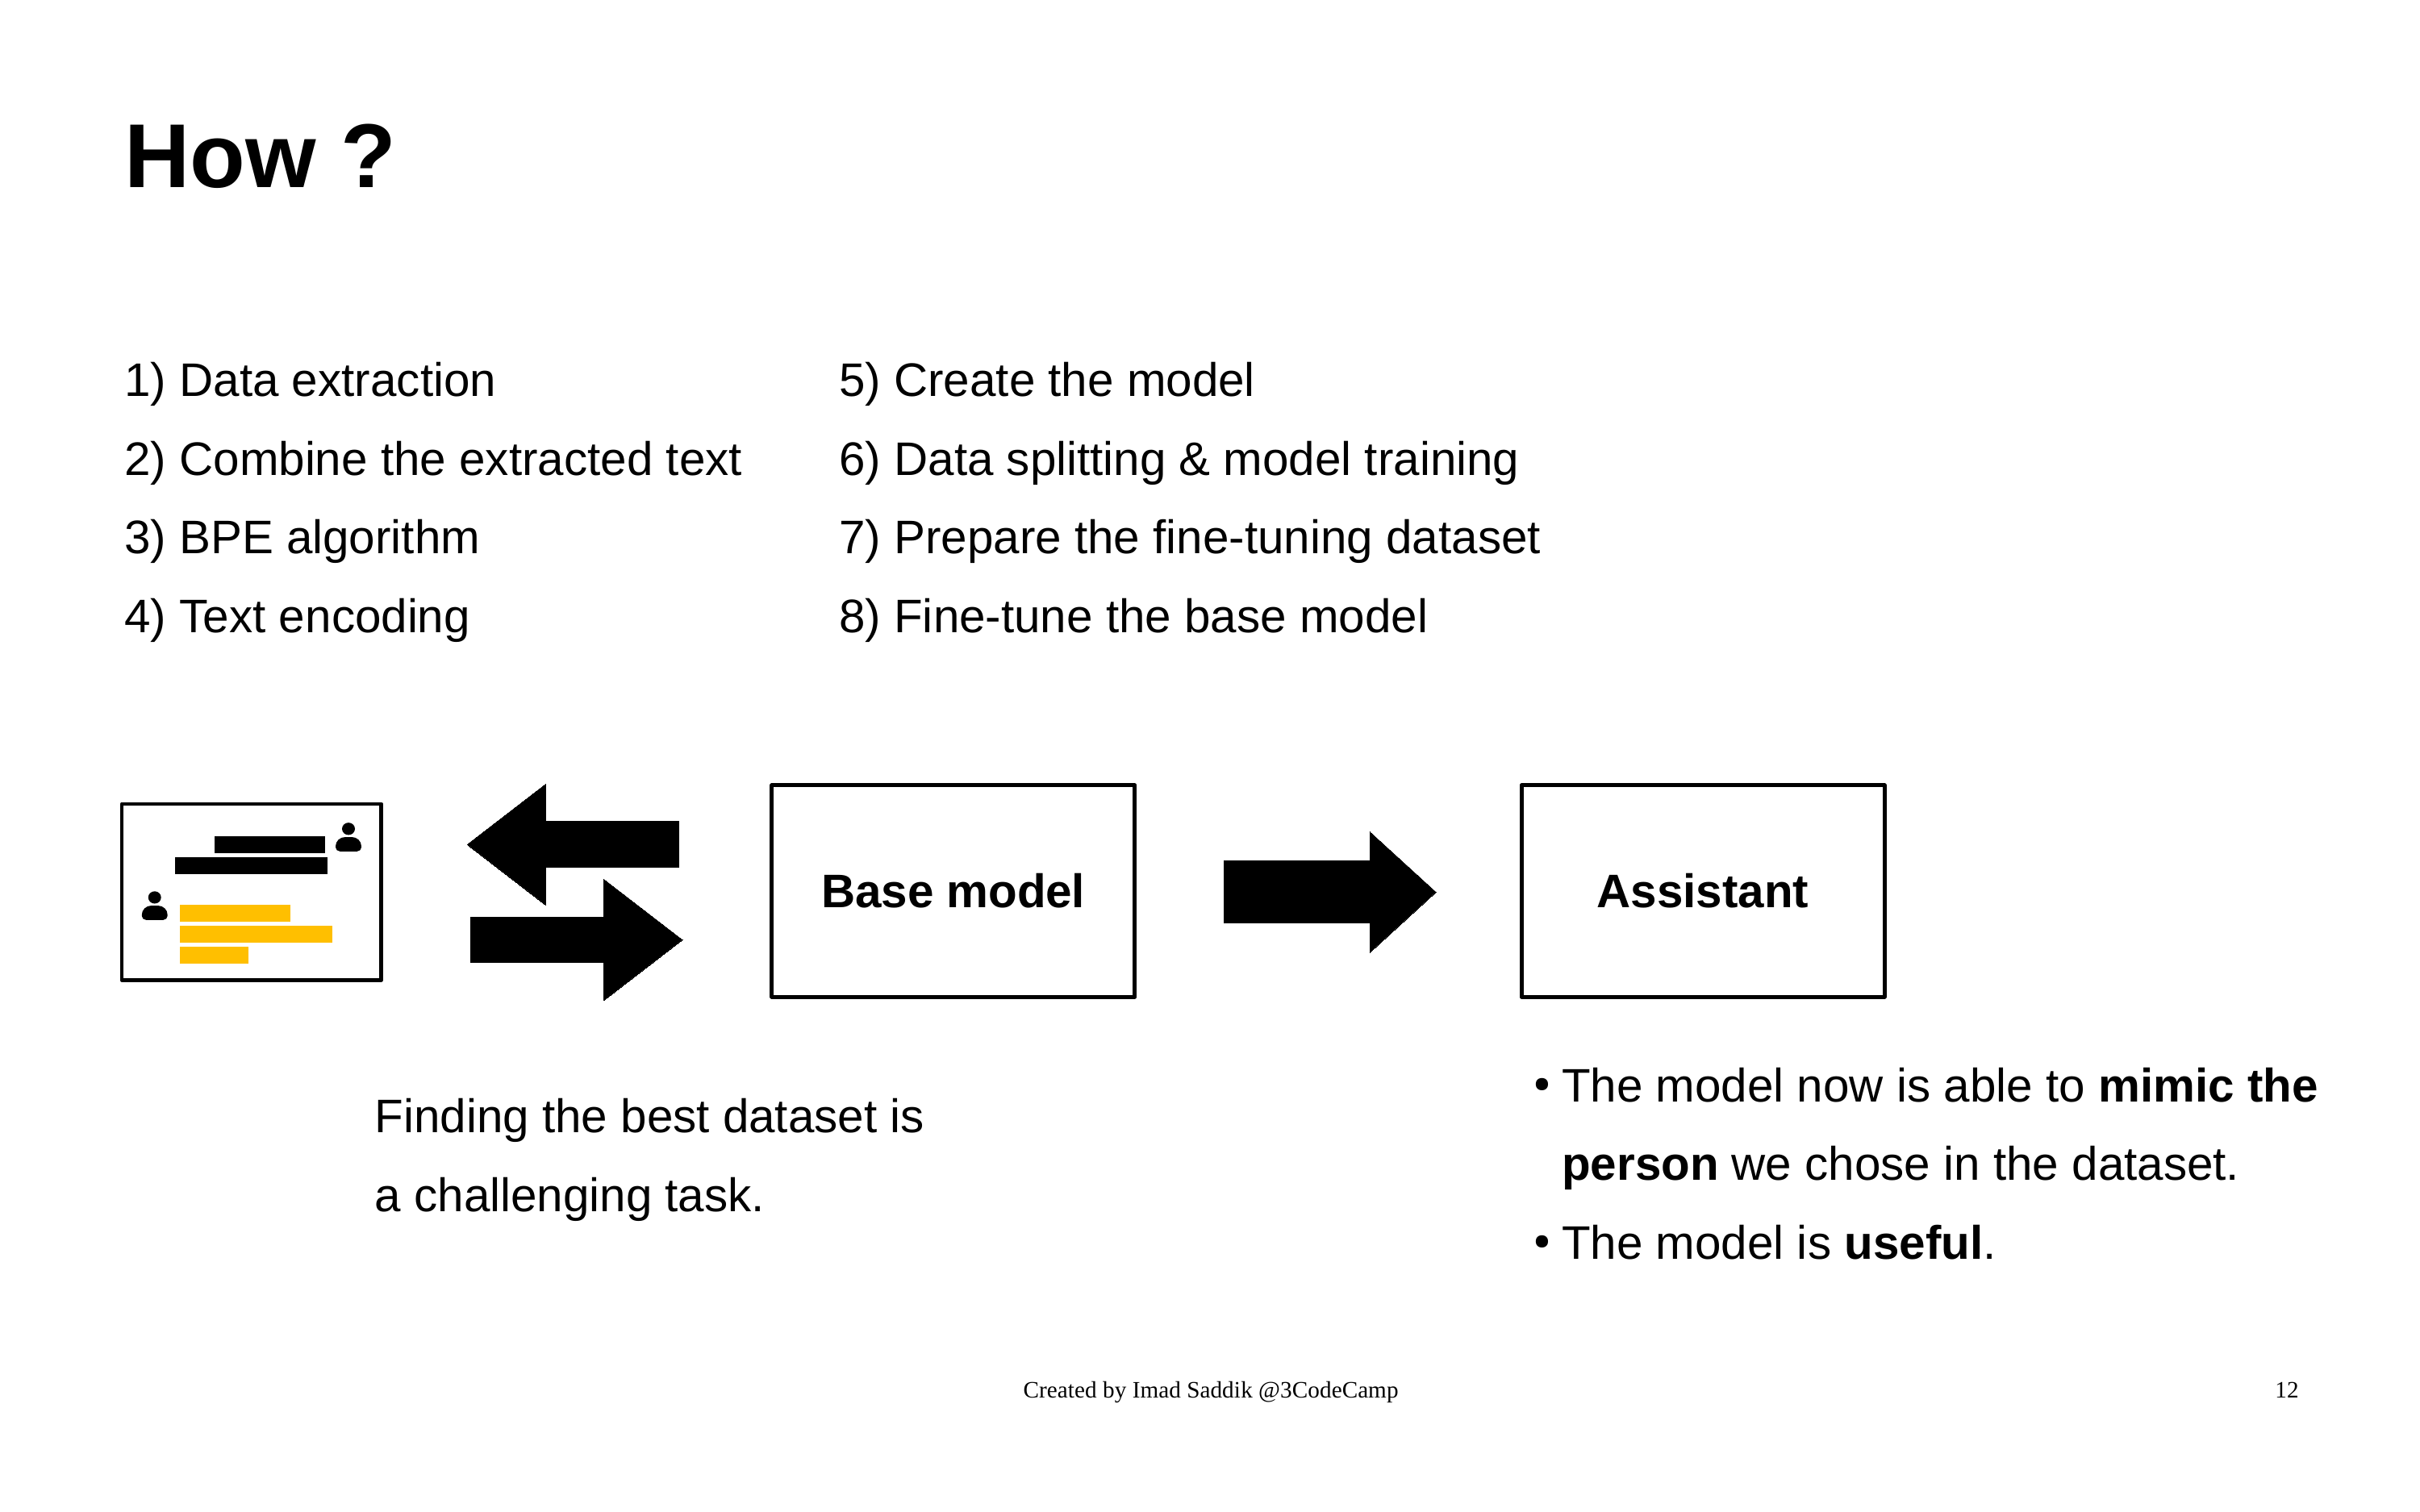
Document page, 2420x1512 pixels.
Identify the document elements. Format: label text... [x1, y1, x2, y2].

text_box [470, 879, 683, 1001]
text_box The model now is able to mimic the person we chose in the dataset. The model is useful. [1521, 1027, 2399, 1301]
text_box [215, 836, 325, 853]
text_box [175, 857, 328, 874]
text_box Base model [802, 859, 1105, 923]
picture [137, 889, 173, 923]
text_box Finding the best dataset is a challenging task. [363, 1058, 938, 1240]
picture [331, 820, 366, 854]
text_box [180, 905, 290, 922]
text_box [180, 947, 248, 964]
text_box Data extraction Combine the extracted text BPE algorithm Text encoding [112, 322, 817, 648]
text_box Create the model Data splitting & model training Prepare the fine-tuning dataset Fine-tune the base model [827, 322, 1574, 648]
text_box [180, 926, 332, 943]
text_box Assistant [1551, 859, 1855, 923]
text_box [467, 784, 679, 906]
text_box How ? [112, 61, 1194, 251]
text_box [1224, 831, 1437, 953]
